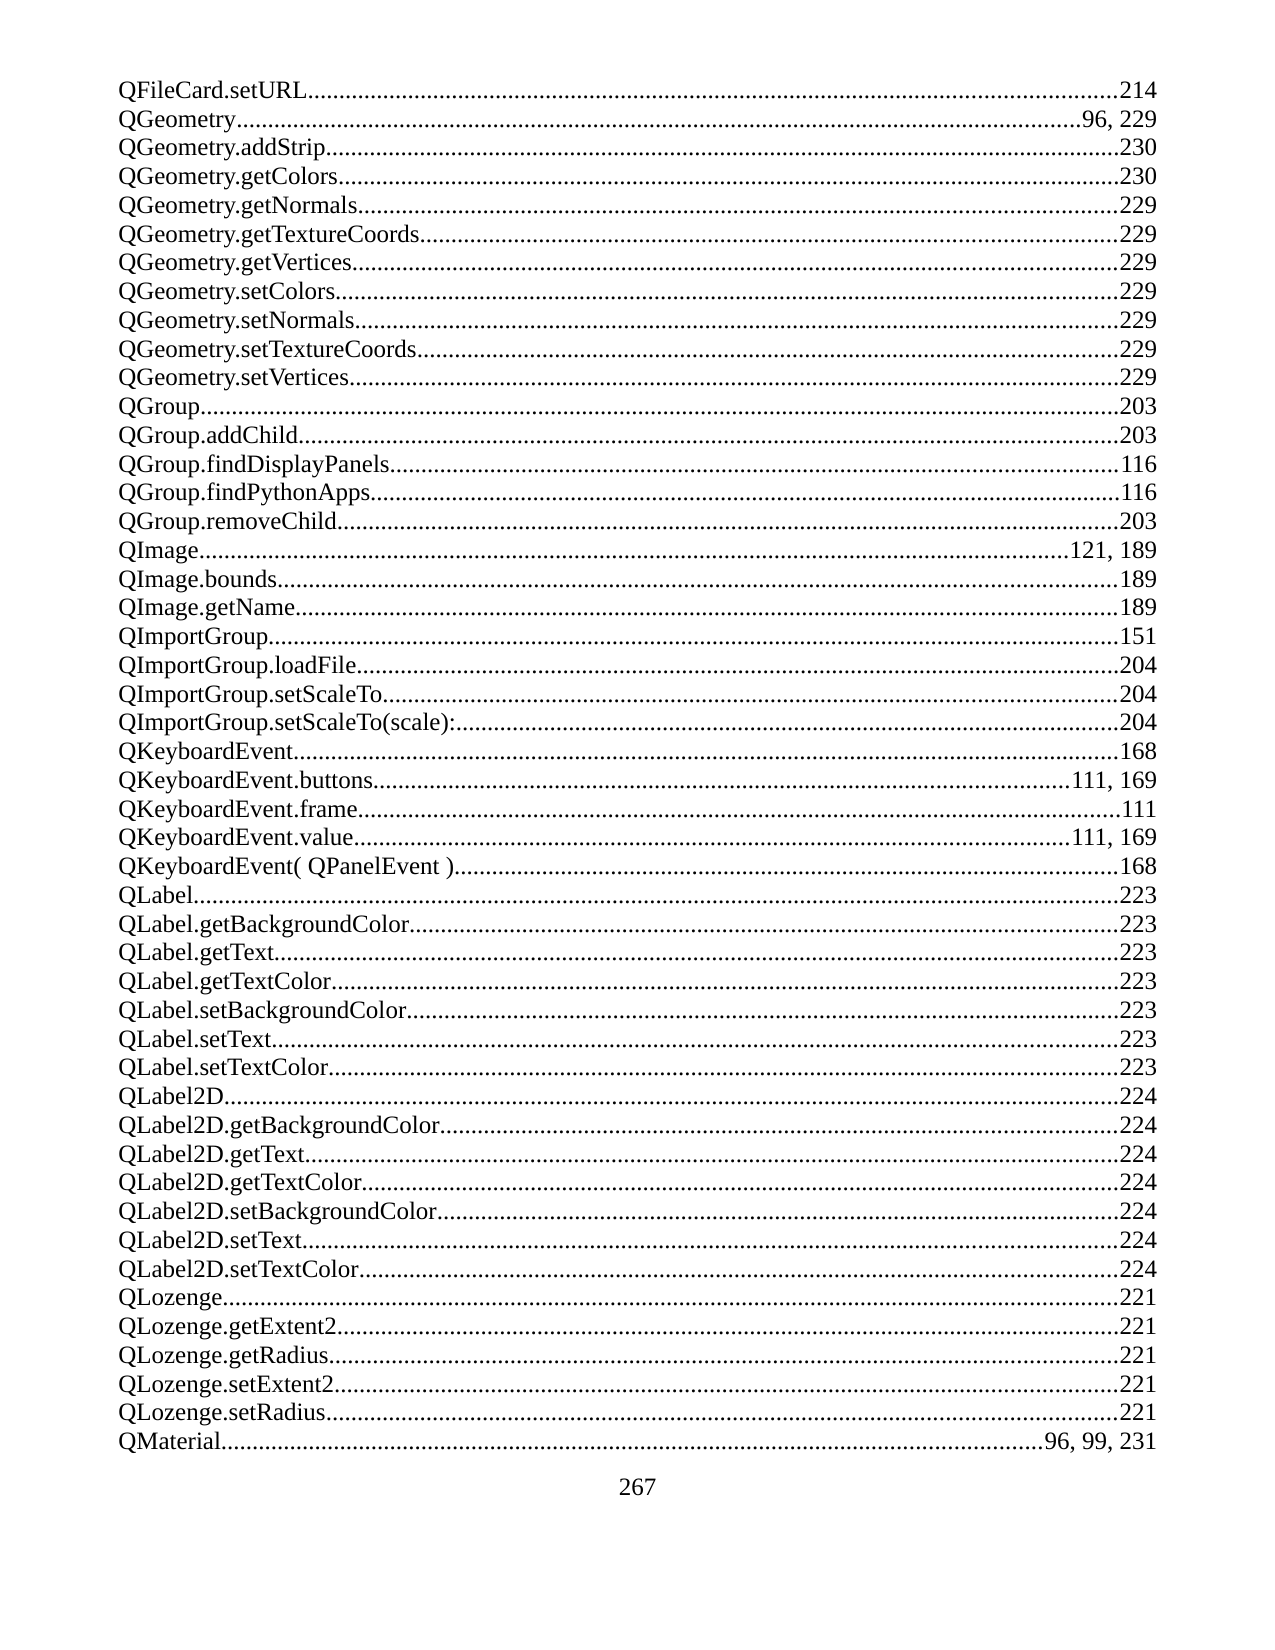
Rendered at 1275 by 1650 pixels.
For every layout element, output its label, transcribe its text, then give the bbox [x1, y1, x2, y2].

text QLabel 223 [118, 880, 1157, 909]
text QImportGroup.loadFile 204 [118, 650, 1157, 679]
text QGroup.removeChild 203 [118, 506, 1157, 535]
text QGeometry.setNormals 229 [118, 305, 1157, 334]
text QGeometry.setTextureCoords 229 [118, 334, 1157, 362]
text QImage.bounds 189 [118, 564, 1157, 592]
text QLabel.setBackgroundColor 223 [118, 995, 1157, 1024]
text QLabel.setText 223 [118, 1024, 1157, 1052]
text QImportGroup 151 [118, 621, 1157, 650]
text QGeometry.getNormals 229 [118, 190, 1157, 219]
text QGeometry.getVertices 229 [118, 247, 1157, 276]
text QGeometry.addStrip 230 [118, 132, 1157, 161]
text QImportGroup.setScaleTo 204 [118, 679, 1157, 707]
text QGeometry 96, 229 [118, 104, 1157, 132]
text QImage.getName 189 [118, 592, 1157, 621]
text QLabel2D.getBackgroundColor 224 [118, 1110, 1157, 1139]
text QKeyboardEvent.frame 111 [118, 794, 1157, 822]
text QKeyboardEvent 168 [118, 736, 1157, 765]
text QLabel.getTextColor 223 [118, 966, 1157, 995]
text QLabel2D.setBackgroundColor 224 [118, 1196, 1157, 1225]
text QLabel2D 224 [118, 1081, 1157, 1110]
text QLabel2D.getText 224 [118, 1139, 1157, 1167]
text QKeyboardEvent( QPanelEvent ) 168 [118, 851, 1157, 880]
text QGroup.addChild 203 [118, 420, 1157, 449]
text QGeometry.getColors 230 [118, 161, 1157, 190]
text QGeometry.setVertices 229 [118, 362, 1157, 391]
text QGroup 203 [118, 391, 1157, 420]
text QMaterial 96, 99, 231 [118, 1426, 1157, 1455]
text QLozenge.setRadius 221 [118, 1397, 1157, 1426]
text QLozenge.getRadius 221 [118, 1340, 1157, 1369]
text QLabel.setTextColor 223 [118, 1052, 1157, 1081]
text QGeometry.setColors 229 [118, 276, 1157, 305]
text QLabel2D.getTextColor 224 [118, 1167, 1157, 1196]
text QLabel.getBackgroundColor 223 [118, 909, 1157, 937]
text QGeometry.getTextureCoords 229 [118, 219, 1157, 247]
text QLozenge.setExtent2 221 [118, 1369, 1157, 1397]
text QLabel2D.setText 224 [118, 1225, 1157, 1254]
text QKeyboardEvent.value 111, 169 [118, 822, 1157, 851]
text QGroup.findPythonApps 116 [118, 477, 1157, 506]
text QLozenge.getExtent2 221 [118, 1311, 1157, 1340]
text QLabel.getText 223 [118, 937, 1157, 966]
text QLozenge 221 [118, 1282, 1157, 1311]
text QLabel2D.setTextColor 224 [118, 1254, 1157, 1282]
text QFileCard.setURL 214 [118, 75, 1157, 104]
text QGroup.findDisplayPanels 116 [118, 449, 1157, 477]
text QImportGroup.setScaleTo(scale): 204 [118, 707, 1157, 736]
text QImage 121, 189 [118, 535, 1157, 564]
text QKeyboardEvent.buttons 111, 169 [118, 765, 1157, 794]
